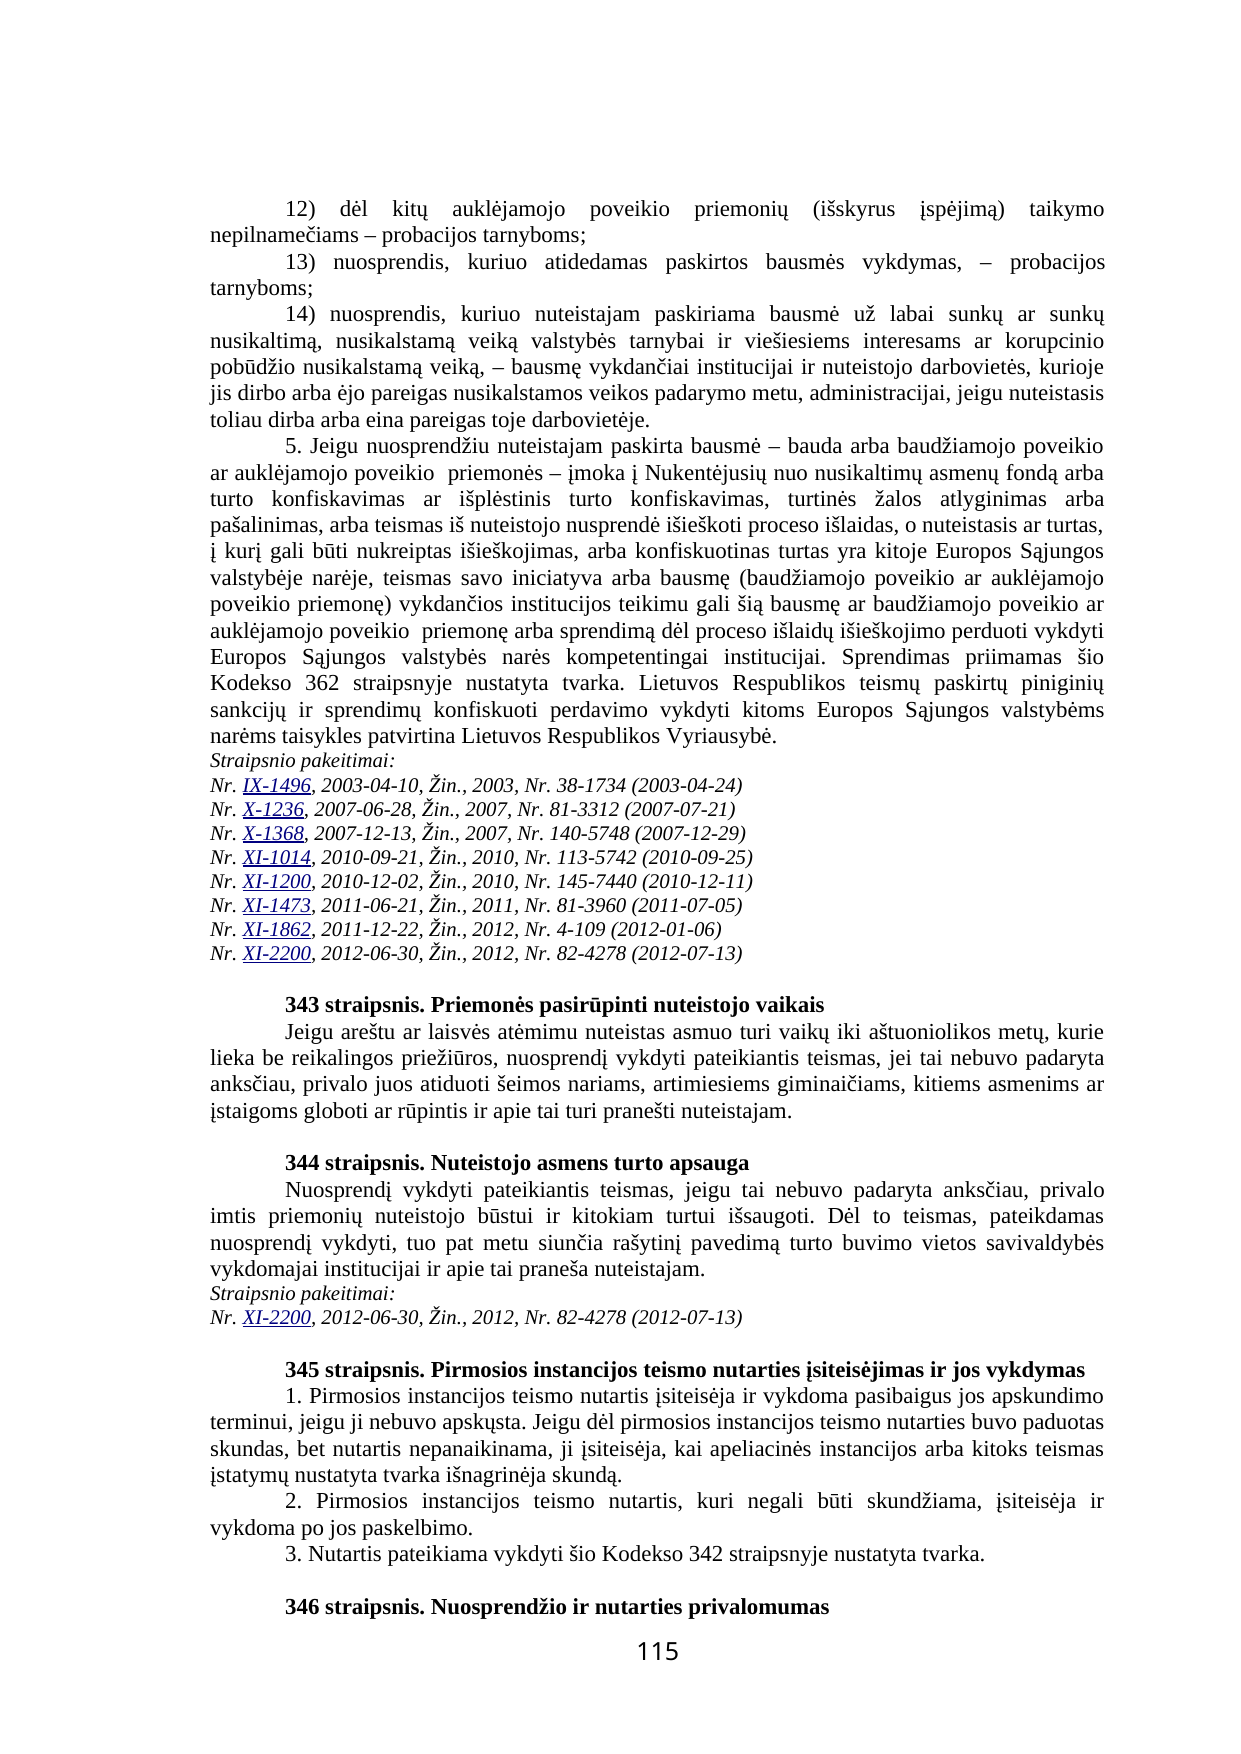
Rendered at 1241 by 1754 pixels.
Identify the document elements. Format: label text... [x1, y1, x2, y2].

text Nr. IX-1496, 2003-04-10, Žin., 2003, Nr. 38-1734 (2003-04-24) [210, 772, 1106, 797]
text 345 straipsnis. Pirmosios instancijos teismo nutarties įsiteisėjimas ir jos vykdymas [285, 1356, 1106, 1382]
text Nr. XI-1200, 2010-12-02, Žin., 2010, Nr. 145-7440 (2010-12-11) [210, 869, 1106, 893]
text 2. Pirmosios instancijos teismo nutartis, kuri negali būti skundžiama, įsiteisėja ir vykdoma po jos paskelbimo. [210, 1487, 1106, 1540]
text 346 straipsnis. Nuosprendžio ir nutarties privalomumas [210, 1593, 1106, 1619]
text Nr. X-1236, 2007-06-28, Žin., 2007, Nr. 81-3312 (2007-07-21) [210, 797, 1106, 821]
text Nr. XI-2200, 2012-06-30, Žin., 2012, Nr. 82-4278 (2012-07-13) [210, 1305, 1106, 1329]
text 5. Jeigu nuosprendžiu nuteistajam paskirta bausmė – bauda arba baudžiamojo poveikio ar auklėjamojo poveikio priemonės – įmoka į Nukentėjusių nuo nusikaltimų asmenų fondą arba turto konfiskavimas ar išplėstinis turto konfiskavimas, turtinės žalos atlyginimas arba pašalinimas, arba teismas iš nuteistojo nusprendė išieškoti proceso išlaidas, o nuteistasis ar turtas, į kurį gali būti nukreiptas išieškojimas, arba konfiskuotinas turtas yra kitoje Europos Sąjungos valstybėje narėje, teismas savo iniciatyva arba bausmę (baudžiamojo poveikio ar auklėjamojo poveikio priemonę) vykdančios institucijos teikimu gali šią bausmę ar baudžiamojo poveikio ar auklėjamojo poveikio priemonę arba sprendimą dėl proceso išlaidų išieškojimo perduoti vykdyti Europos Sąjungos valstybės narės kompetentingai institucijai. Sprendimas priimamas šio Kodekso 362 straipsnyje nustatyta tvarka. Lietuvos Respublikos teismų paskirtų piniginių sankcijų ir sprendimų konfiskuoti perdavimo vykdyti kitoms Europos Sąjungos valstybėms narėms taisykles patvirtina Lietuvos Respublikos Vyriausybė. [210, 432, 1106, 748]
text 14) nuosprendis, kuriuo nuteistajam paskiriama bausmė už labai sunkų ar sunkų nusikaltimą, nusikalstamą veiką valstybės tarnybai ir viešiesiems interesams ar korupcinio pobūdžio nusikalstamą veiką, – bausmę vykdančiai institucijai ir nuteistojo darbovietės, kurioje jis dirbo arba ėjo pareigas nusikalstamos veikos padarymo metu, administracijai, jeigu nuteistasis toliau dirba arba eina pareigas toje darbovietėje. [210, 300, 1106, 432]
text Jeigu areštu ar laisvės atėmimu nuteistas asmuo turi vaikų iki aštuoniolikos metų, kurie lieka be reikalingos priežiūros, nuosprendį vykdyti pateikiantis teismas, jei tai nebuvo padaryta anksčiau, privalo juos atiduoti šeimos nariams, artimiesiems giminaičiams, kitiems asmenims ar įstaigoms globoti ar rūpintis ir apie tai turi pranešti nuteistajam. [210, 1018, 1106, 1123]
text Nr. XI-1862, 2011-12-22, Žin., 2012, Nr. 4-109 (2012-01-06) [210, 917, 1106, 941]
text Straipsnio pakeitimai: [210, 748, 1106, 772]
text Nuosprendį vykdyti pateikiantis teismas, jeigu tai nebuvo padaryta anksčiau, privalo imtis priemonių nuteistojo būstui ir kitokiam turtui išsaugoti. Dėl to teismas, pateikdamas nuosprendį vykdyti, tuo pat metu siunčia rašytinį pavedimą turto buvimo vietos savivaldybės vykdomajai institucijai ir apie tai praneša nuteistajam. [210, 1176, 1106, 1281]
text Nr. XI-1473, 2011-06-21, Žin., 2011, Nr. 81-3960 (2011-07-05) [210, 893, 1106, 917]
text Nr. X-1368, 2007-12-13, Žin., 2007, Nr. 140-5748 (2007-12-29) [210, 821, 1106, 845]
text 1. Pirmosios instancijos teismo nutartis įsiteisėja ir vykdoma pasibaigus jos apskundimo terminui, jeigu ji nebuvo apskųsta. Jeigu dėl pirmosios instancijos teismo nutarties buvo paduotas skundas, bet nutartis nepanaikinama, ji įsiteisėja, kai apeliacinės instancijos arba kitoks teismas įstatymų nustatyta tvarka išnagrinėja skundą. [210, 1382, 1106, 1487]
text Nr. XI-1014, 2010-09-21, Žin., 2010, Nr. 113-5742 (2010-09-25) [210, 845, 1106, 869]
text 13) nuosprendis, kuriuo atidedamas paskirtos bausmės vykdymas, – probacijos tarnyboms; [210, 248, 1106, 300]
text 12) dėl kitų auklėjamojo poveikio priemonių (išskyrus įspėjimą) taikymo nepilnamečiams – probacijos tarnyboms; [210, 195, 1106, 248]
text 3. Nutartis pateikiama vykdyti šio Kodekso 342 straipsnyje nustatyta tvarka. [210, 1540, 1106, 1567]
text 344 straipsnis. Nuteistojo asmens turto apsauga [210, 1149, 1106, 1176]
text Straipsnio pakeitimai: [210, 1281, 1106, 1305]
text 343 straipsnis. Priemonės pasirūpinti nuteistojo vaikais [210, 991, 1106, 1018]
text Nr. XI-2200, 2012-06-30, Žin., 2012, Nr. 82-4278 (2012-07-13) [210, 941, 1106, 965]
